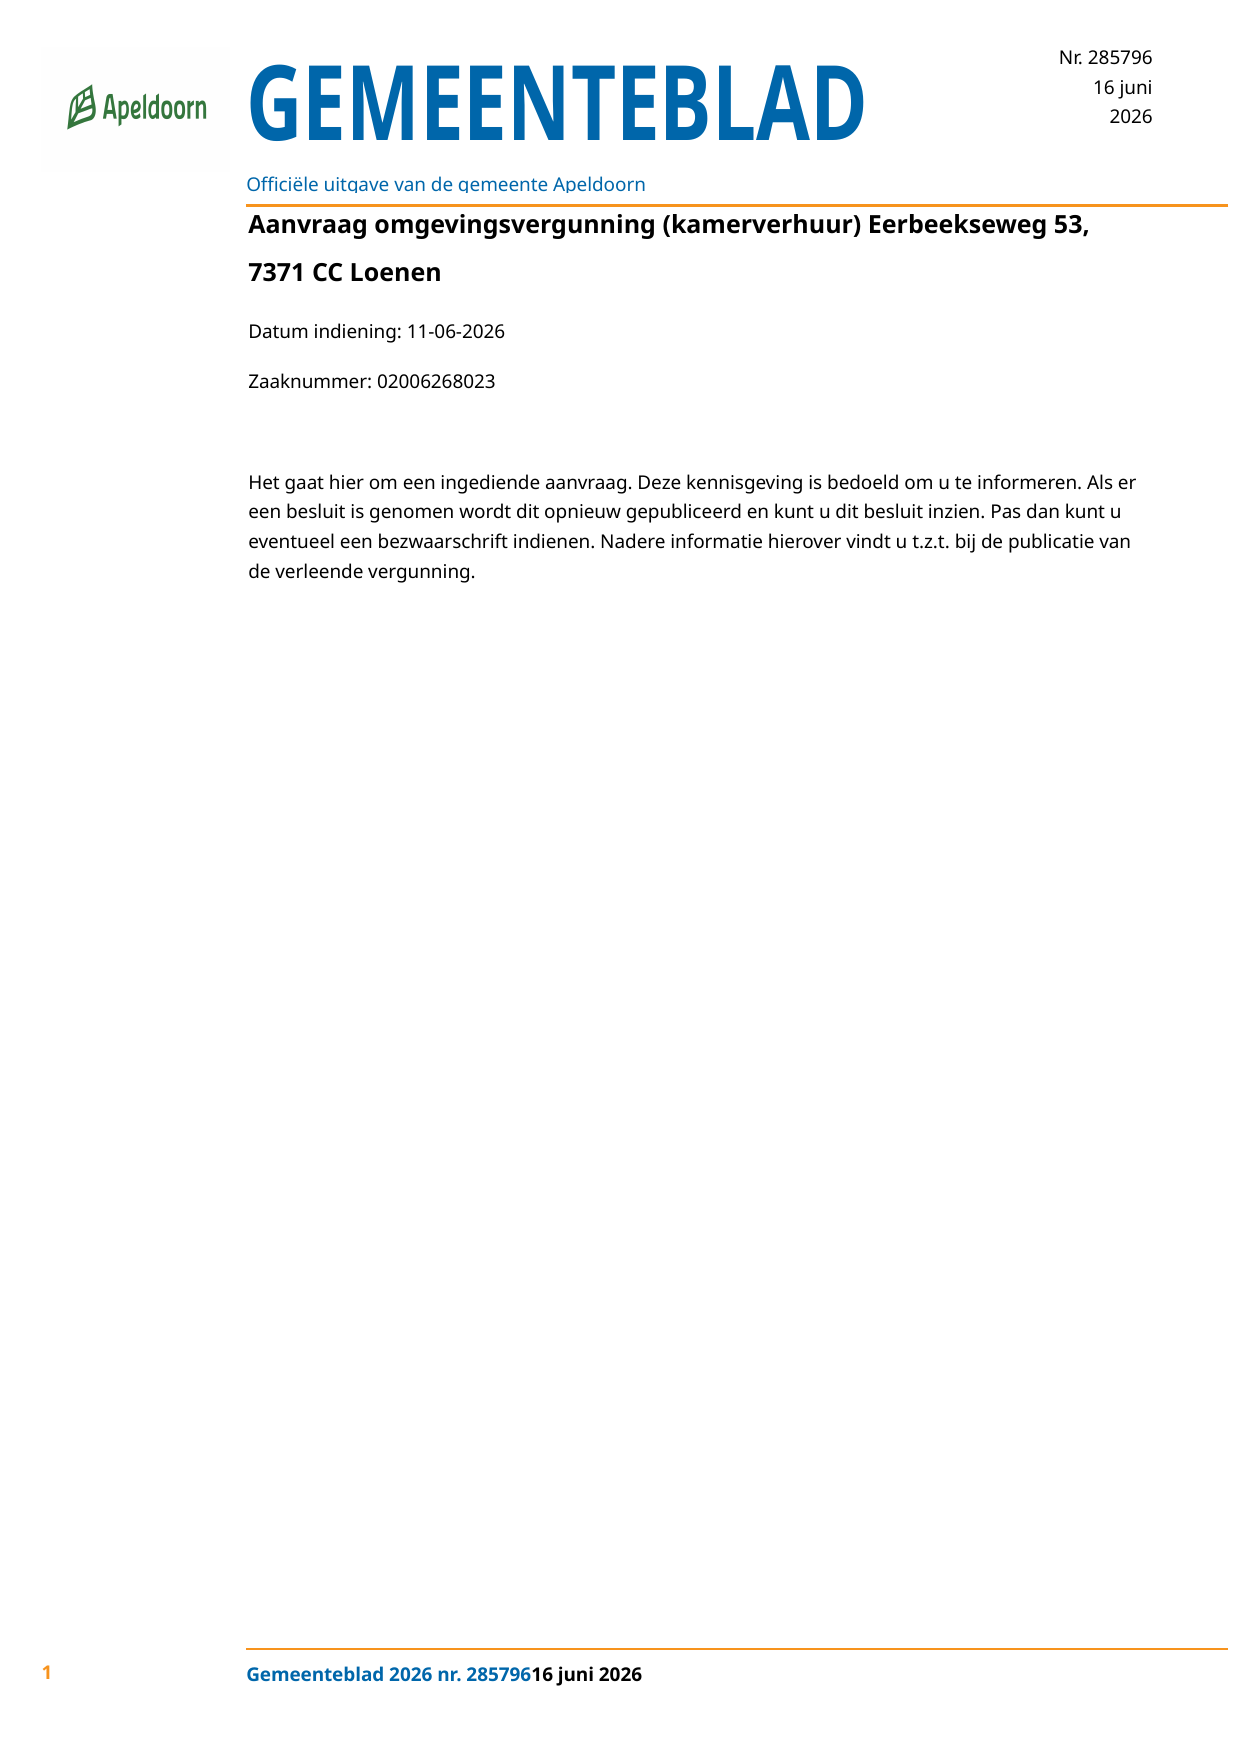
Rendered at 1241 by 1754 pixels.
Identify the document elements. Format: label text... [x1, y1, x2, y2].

text Datum indiening: 11-06-2026 [248, 318, 1152, 344]
text Het gaat hier om een ingediende aanvraag. Deze kennisgeving is bedoeld om u te informeren. Als er een besluit is genomen wordt dit opnieuw gepubliceerd en kunt u dit besluit inzien. Pas dan kunt u eventueel een bezwaarschrift indienen. Nadere informatie hierover vindt u t.z.t. bij de publicatie van de verleende vergunning. [248, 469, 1152, 584]
text Zaaknummer: 02006268023 [248, 368, 1152, 394]
picture [41, 47, 231, 172]
text Aanvraag omgevingsvergunning (kamerverhuur) Eerbeekseweg 53, 7371 CC Loenen [248, 207, 1152, 288]
